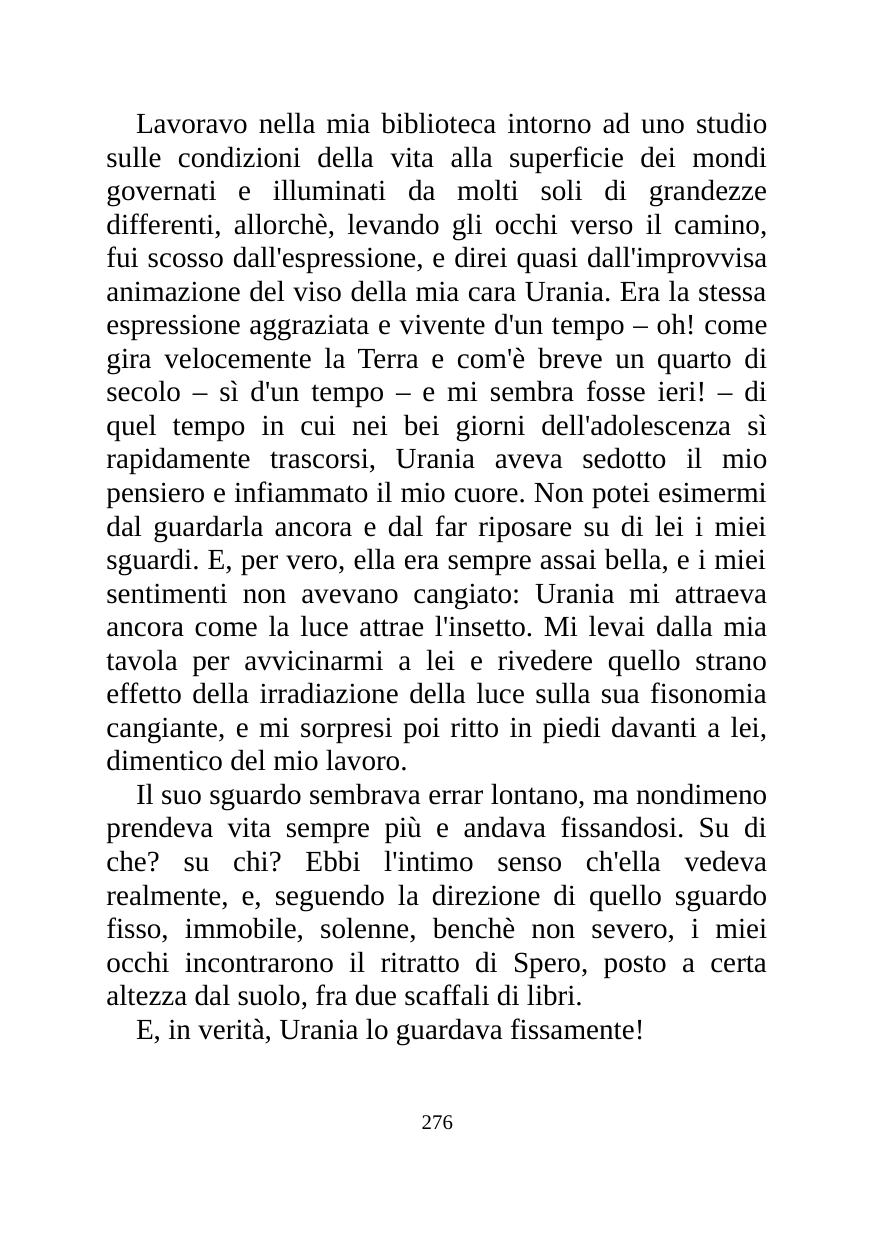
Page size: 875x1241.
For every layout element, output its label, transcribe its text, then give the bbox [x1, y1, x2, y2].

text E, in verità, Urania lo guardava fissamente! [106, 1012, 768, 1045]
text Lavoravo nella mia biblioteca intorno ad uno studio sulle condizioni della vita alla superficie dei mondi governati e illuminati da molti soli di grandezze differenti, allorchè, levando gli occhi verso il camino, fui scosso dall'espressione, e direi quasi dall'improvvisa animazione del viso della mia cara Urania. Era la stessa espressione aggraziata e vivente d'un tempo – oh! come gira velocemente la Terra e com'è breve un quarto di secolo – sì d'un tempo – e mi sembra fosse ieri! – di quel tempo in cui nei bei giorni dell'adolescenza sì rapidamente trascorsi, Urania aveva sedotto il mio pensiero e infiammato il mio cuore. Non potei esimermi dal guardarla ancora e dal far riposare su di lei i miei sguardi. E, per vero, ella era sempre assai bella, e i miei sentimenti non avevano cangiato: Urania mi attraeva ancora come la luce attrae l'insetto. Mi levai dalla mia tavola per avvicinarmi a lei e rivedere quello strano effetto della irradiazione della luce sulla sua fisonomia cangiante, e mi sorpresi poi ritto in piedi davanti a lei, dimentico del mio lavoro. [106, 106, 768, 777]
text Il suo sguardo sembrava errar lontano, ma nondimeno prendeva vita sempre più e andava fissandosi. Su di che? su chi? Ebbi l'intimo senso ch'ella vedeva realmente, e, seguendo la direzione di quello sguardo fisso, immobile, solenne, benchè non severo, i miei occhi incontrarono il ritratto di Spero, posto a certa altezza dal suolo, fra due scaffali di libri. [106, 777, 768, 1012]
